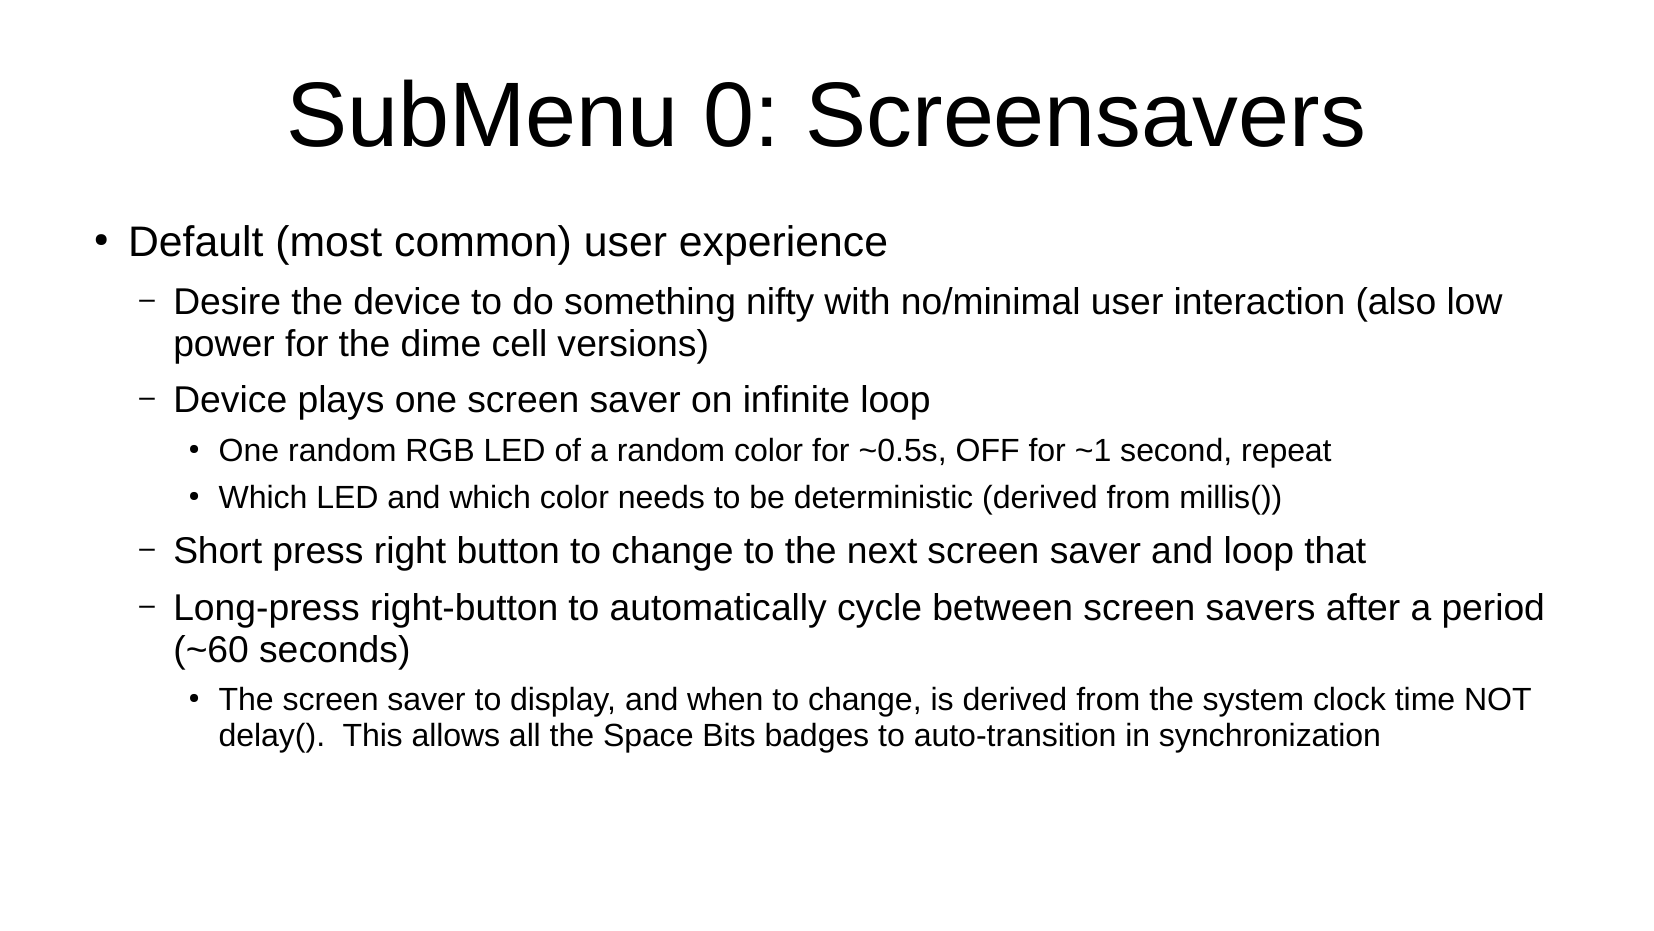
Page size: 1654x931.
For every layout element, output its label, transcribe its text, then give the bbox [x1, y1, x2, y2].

list Default (most common) user experience Desire the device to do something nifty with no/minimal user interaction (also low power for the dime cell versions) Device plays one screen saver on infinite loop One random RGB LED of a random color for ~0.5s, OFF for ~1 second, repeat Which LED and which color needs to be deterministic (derived from millis()) Short press right button to change to the next screen saver and loop that Long-press right-button to automatically cycle between screen savers after a period (~60 seconds) The screen saver to display, and when to change, is derived from the system clock time NOT delay(). This allows all the Space Bits badges to auto-transition in synchronization [82, 217, 1571, 758]
title SubMenu 0: Screensavers [82, 37, 1571, 193]
